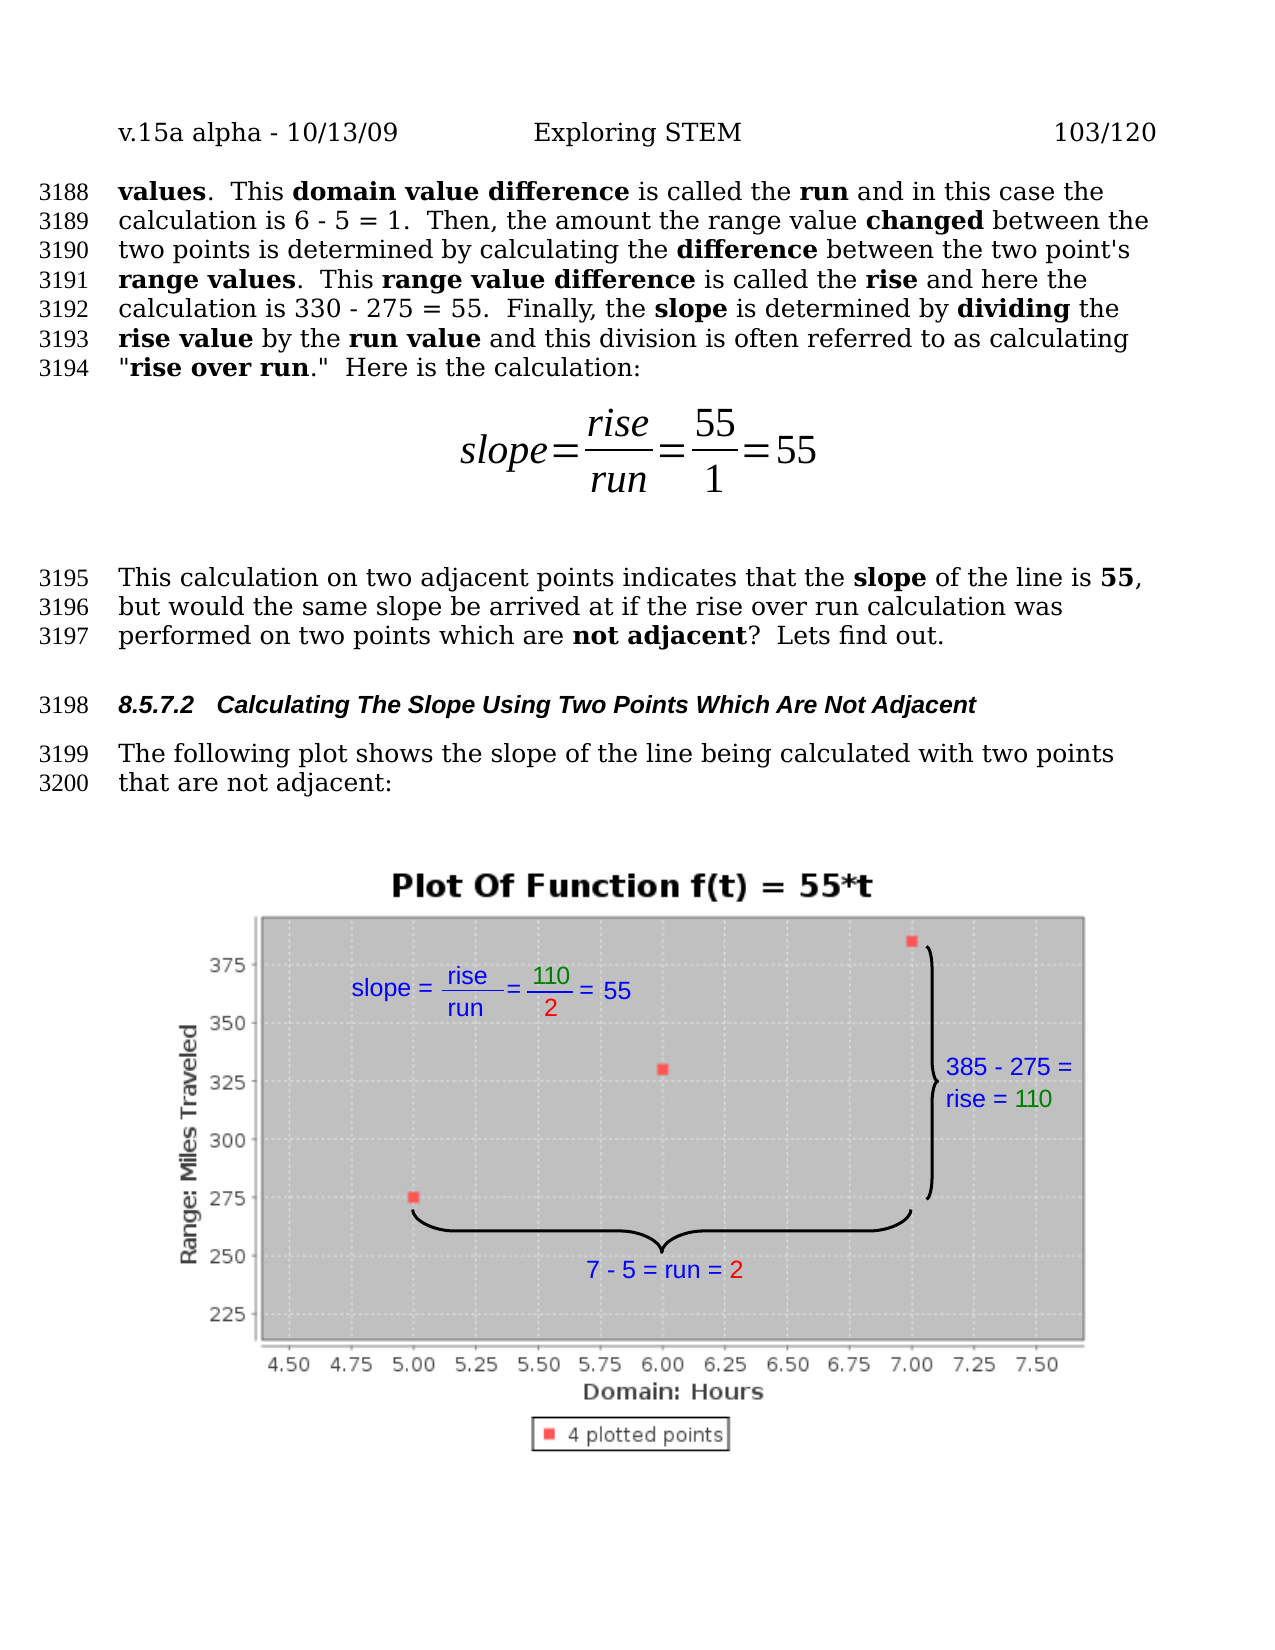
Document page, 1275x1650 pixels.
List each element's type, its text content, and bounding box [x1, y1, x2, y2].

text This calculation on two adjacent points indicates that the slope of the line is 55, but would the same slope be arrived at if the rise over run calculation was performed on two points which are not adjacent? Lets find out. [118, 563, 1157, 651]
text The following plot shows the slope of the line being calculated with two points that are not adjacent: [118, 739, 1157, 798]
subtitle Calculating The Slope Using Two Points Which Are Not Adjacent [118, 690, 1157, 718]
text values. This domain value difference is called the run and in this case the calculation is 6 - 5 = 1. Then, the amount the range value changed between the two points is determined by calculating the difference between the two point's range values. This range value difference is called the rise and here the calculation is 330 - 275 = 55. Finally, the slope is determined by dividing the rise value by the run value and this division is often referred to as calculating "rise over run." Here is the calculation: [118, 177, 1157, 382]
